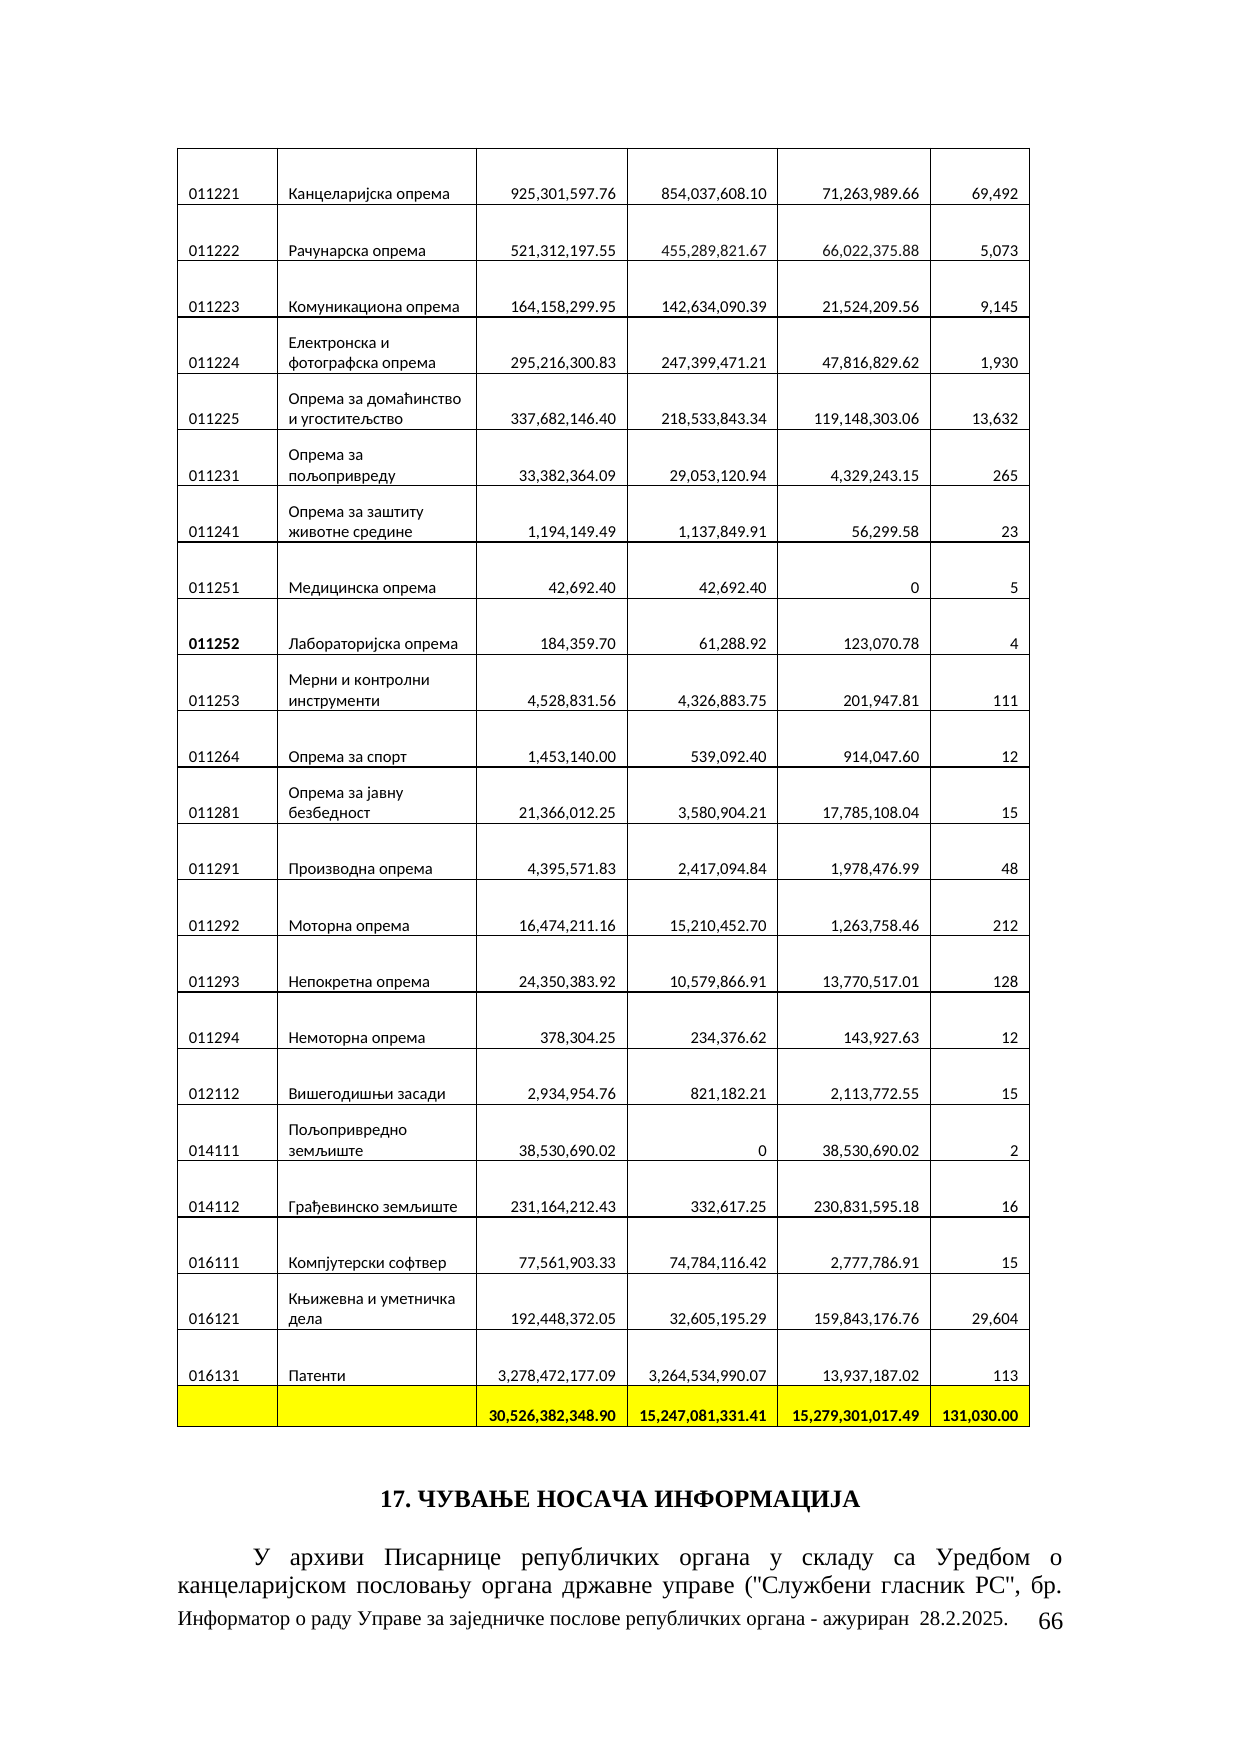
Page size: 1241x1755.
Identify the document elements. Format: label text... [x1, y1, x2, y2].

table_cell Опрема за јавну безбедност [278, 768, 476, 823]
table_cell 10,579,866.91 [628, 936, 777, 991]
table_cell 3,580,904.21 [628, 768, 777, 823]
table_cell 71,263,989.66 [778, 149, 930, 204]
table_cell 42,692.40 [477, 543, 627, 598]
table_cell 0 [778, 543, 930, 598]
table_cell 61,288.92 [628, 599, 777, 654]
table_cell Опрема за спорт [278, 711, 476, 766]
table_cell 1,978,476.99 [778, 824, 930, 879]
table_cell Патенти [278, 1330, 476, 1385]
table_cell 4,329,243.15 [778, 430, 930, 485]
table_cell 15,247,081,331.41 [628, 1386, 777, 1426]
table_cell 1,930 [931, 318, 1029, 373]
table_cell 159,843,176.76 [778, 1274, 930, 1329]
table_cell Непокретна опрема [278, 936, 476, 991]
table_cell 12 [931, 993, 1029, 1048]
table_cell 1,194,149.49 [477, 486, 627, 541]
table_cell 014112 [178, 1161, 277, 1216]
table_cell 011291 [178, 824, 277, 879]
text У архиви Писарнице републичких органа у складу са Уредбом о канцеларијском пословању органа државне управе (''Службени гласник РС'', бр. [177, 1542, 1063, 1599]
table_cell 332,617.25 [628, 1161, 777, 1216]
table_cell 77,561,903.33 [477, 1218, 627, 1273]
table_cell 15 [931, 768, 1029, 823]
table_cell 56,299.58 [778, 486, 930, 541]
table_cell 66,022,375.88 [778, 205, 930, 260]
table_cell 184,359.70 [477, 599, 627, 654]
table_cell 2,417,094.84 [628, 824, 777, 879]
table_cell 218,533,843.34 [628, 374, 777, 429]
table_cell Лабораторијска опрема [278, 599, 476, 654]
table_cell 69,492 [931, 149, 1029, 204]
table_cell 15 [931, 1049, 1029, 1104]
table_cell 016111 [178, 1218, 277, 1273]
table_cell Књижевна и уметничка дела [278, 1274, 476, 1329]
table_cell 32,605,195.29 [628, 1274, 777, 1329]
table_cell 378,304.25 [477, 993, 627, 1048]
table_cell 29,604 [931, 1274, 1029, 1329]
table_cell 539,092.40 [628, 711, 777, 766]
table_cell 13,770,517.01 [778, 936, 930, 991]
table_cell 15,210,452.70 [628, 880, 777, 935]
table_cell 337,682,146.40 [477, 374, 627, 429]
table_cell 21,524,209.56 [778, 261, 930, 316]
table_cell Компјутерски софтвер [278, 1218, 476, 1273]
table_cell Опрема за пољопривреду [278, 430, 476, 485]
table_cell 74,784,116.42 [628, 1218, 777, 1273]
table_cell 0 [628, 1105, 777, 1160]
table_cell 29,053,120.94 [628, 430, 777, 485]
table_cell 128 [931, 936, 1029, 991]
table_cell 16 [931, 1161, 1029, 1216]
table_cell 011225 [178, 374, 277, 429]
table_cell 011292 [178, 880, 277, 935]
table_cell Вишегодишњи засади [278, 1049, 476, 1104]
table_cell 164,158,299.95 [477, 261, 627, 316]
table_cell 016131 [178, 1330, 277, 1385]
table_cell Немоторна опрема [278, 993, 476, 1048]
table_cell 123,070.78 [778, 599, 930, 654]
subtitle 17. ЧУВАЊЕ НОСАЧА ИНФОРМАЦИЈА [177, 1484, 1063, 1513]
table_cell 5 [931, 543, 1029, 598]
table_cell 234,376.62 [628, 993, 777, 1048]
table_cell 011222 [178, 205, 277, 260]
table_cell 011252 [178, 599, 277, 654]
table_cell 011224 [178, 318, 277, 373]
table_cell 111 [931, 655, 1029, 710]
table_cell 113 [931, 1330, 1029, 1385]
table_cell 011251 [178, 543, 277, 598]
table_cell 2 [931, 1105, 1029, 1160]
table_cell 212 [931, 880, 1029, 935]
table_cell Мерни и контролни инструменти [278, 655, 476, 710]
table_cell 011264 [178, 711, 277, 766]
table_cell Комуникациона опрема [278, 261, 476, 316]
table_cell [178, 1386, 277, 1426]
table_cell Електронска и фотографска опрема [278, 318, 476, 373]
table_cell 13,632 [931, 374, 1029, 429]
table_cell [278, 1386, 476, 1426]
table_cell 247,399,471.21 [628, 318, 777, 373]
table_cell 3,264,534,990.07 [628, 1330, 777, 1385]
table_cell 4,528,831.56 [477, 655, 627, 710]
table_cell 4 [931, 599, 1029, 654]
table_cell 9,145 [931, 261, 1029, 316]
table_cell 011253 [178, 655, 277, 710]
table_cell 925,301,597.76 [477, 149, 627, 204]
table_cell 011223 [178, 261, 277, 316]
table_cell 5,073 [931, 205, 1029, 260]
table_cell Грађевинско земљиште [278, 1161, 476, 1216]
table_cell Рачунарска опрема [278, 205, 476, 260]
table_cell 231,164,212.43 [477, 1161, 627, 1216]
table_cell Канцеларијска опрема [278, 149, 476, 204]
table_cell 17,785,108.04 [778, 768, 930, 823]
table_cell 16,474,211.16 [477, 880, 627, 935]
table_cell 265 [931, 430, 1029, 485]
table_cell 821,182.21 [628, 1049, 777, 1104]
table_cell 011231 [178, 430, 277, 485]
table_cell 142,634,090.39 [628, 261, 777, 316]
table_cell 12 [931, 711, 1029, 766]
table_cell 13,937,187.02 [778, 1330, 930, 1385]
table_cell 42,692.40 [628, 543, 777, 598]
table_cell 011293 [178, 936, 277, 991]
table_cell 011281 [178, 768, 277, 823]
table_cell 1,263,758.46 [778, 880, 930, 935]
table_cell 119,148,303.06 [778, 374, 930, 429]
table_cell 21,366,012.25 [477, 768, 627, 823]
table_cell 4,326,883.75 [628, 655, 777, 710]
table_cell 15,279,301,017.49 [778, 1386, 930, 1426]
table_cell 016121 [178, 1274, 277, 1329]
table_cell 011221 [178, 149, 277, 204]
table_cell 011294 [178, 993, 277, 1048]
table_cell Опрема за домаћинство и угоститељство [278, 374, 476, 429]
table_cell Опрема за заштиту животне средине [278, 486, 476, 541]
table_cell 1,137,849.91 [628, 486, 777, 541]
table_cell 201,947.81 [778, 655, 930, 710]
table_cell 47,816,829.62 [778, 318, 930, 373]
table_cell 1,453,140.00 [477, 711, 627, 766]
table_cell 012112 [178, 1049, 277, 1104]
table_cell 854,037,608.10 [628, 149, 777, 204]
table_cell 30,526,382,348.90 [477, 1386, 627, 1426]
table_cell 455,289,821.67 [628, 205, 777, 260]
table_cell 23 [931, 486, 1029, 541]
table_cell 521,312,197.55 [477, 205, 627, 260]
table_cell 38,530,690.02 [477, 1105, 627, 1160]
table_cell 2,113,772.55 [778, 1049, 930, 1104]
table_cell 914,047.60 [778, 711, 930, 766]
table_cell Производна опрема [278, 824, 476, 879]
table_cell Моторна опрема [278, 880, 476, 935]
table_cell 38,530,690.02 [778, 1105, 930, 1160]
table_cell 2,934,954.76 [477, 1049, 627, 1104]
table_cell 2,777,786.91 [778, 1218, 930, 1273]
table_cell 15 [931, 1218, 1029, 1273]
table_cell 24,350,383.92 [477, 936, 627, 991]
table_cell 014111 [178, 1105, 277, 1160]
table_cell 192,448,372.05 [477, 1274, 627, 1329]
table_cell 011241 [178, 486, 277, 541]
table_cell 295,216,300.83 [477, 318, 627, 373]
table_cell 4,395,571.83 [477, 824, 627, 879]
table_cell 3,278,472,177.09 [477, 1330, 627, 1385]
table_cell Пољопривредно земљиште [278, 1105, 476, 1160]
table_cell 143,927.63 [778, 993, 930, 1048]
table_cell 230,831,595.18 [778, 1161, 930, 1216]
table_cell 48 [931, 824, 1029, 879]
table_cell 33,382,364.09 [477, 430, 627, 485]
table_cell Медицинска опрема [278, 543, 476, 598]
table_cell 131,030.00 [931, 1386, 1029, 1426]
